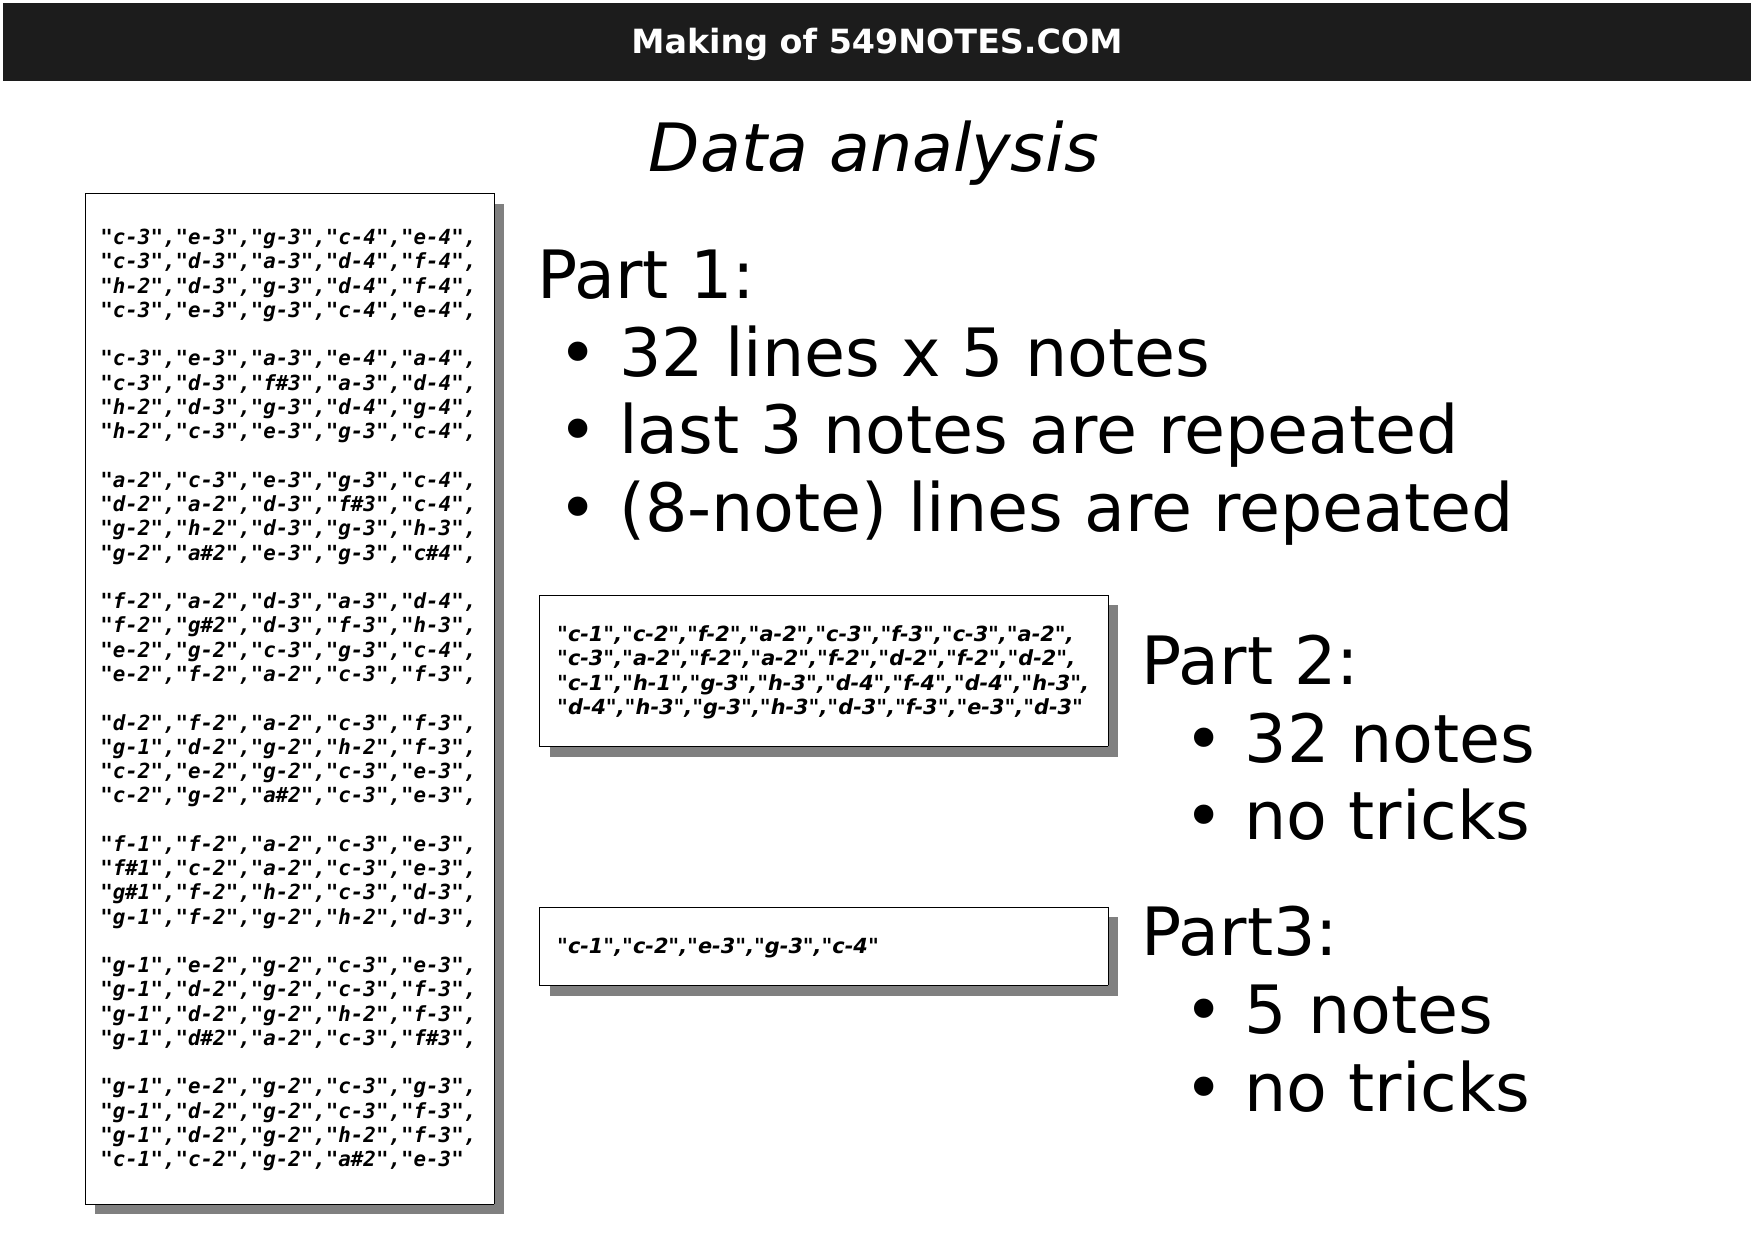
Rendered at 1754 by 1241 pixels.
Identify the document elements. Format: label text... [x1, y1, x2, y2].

table_header Part 1: • 32 lines x 5 notes • last 3 notes are repeated • (8-note) lines are repeated [510, 188, 1651, 559]
table_cell Part 2: • 32 notes • no tricks Part3: • 5 notes • no tricks [1136, 559, 1651, 1219]
table_cell "c-1","c-2","f-2","a-2","c-3","f-3","c-3","a-2", "c-3","a-2","f-2","a-2","f-2","d-2","f-2","d-2", "c-1","h-1","g-3","h-3","d-4","f-4","d-4","h-3", "d-4","h-3","g-3","h-3","d-3","f-3","e-3","d-3" "c-1","c-2","e-3","g-3","c-4" [534, 559, 1124, 1219]
text Data analysis [3, 110, 1751, 188]
table_header "c-3","e-3","g-3","c-4","e-4", "c-3","d-3","a-3","d-4","f-4", "h-2","d-3","g-3","d-4","f-4", "c-3","e-3","g-3","c-4","e-4", "c-3","e-3","a-3","e-4","a-4", "c-3","d-3","f#3","a-3","d-4", "h-2","d-3","g-3","d-4","g-4", "h-2","c-3","e-3","g-3","c-4", "a-2","c-3","e-3","g-3","c-4", "d-2","a-2","d-3","f#3","c-4", "g-2","h-2","d-3","g-3","h-3", "g-2","a#2","e-3","g-3","c#4", "f-2","a-2","d-3","a-3","d-4", "f-2","g#2","d-3","f-3","h-3", "e-2","g-2","c-3","g-3","c-4", "e-2","f-2","a-2","c-3","f-3", "d-2","f-2","a-2","c-3","f-3", "g-1","d-2","g-2","h-2","f-3", "c-2","e-2","g-2","c-3","e-3", "c-2","g-2","a#2","c-3","e-3", "f-1","f-2","a-2","c-3","e-3", "f#1","c-2","a-2","c-3","e-3", "g#1","f-2","h-2","c-3","d-3", "g-1","f-2","g-2","h-2","d-3", "g-1","e-2","g-2","c-3","e-3", "g-1","d-2","g-2","c-3","f-3", "g-1","d-2","g-2","h-2","f-3", "g-1","d#2","a-2","c-3","f#3", "g-1","e-2","g-2","c-3","g-3", "g-1","d-2","g-2","c-3","f-3", "g-1","d-2","g-2","h-2","f-3", "c-1","c-2","g-2","a#2","e-3" [79, 188, 510, 1219]
table_cell [510, 559, 534, 1219]
table_cell [1124, 559, 1136, 1219]
